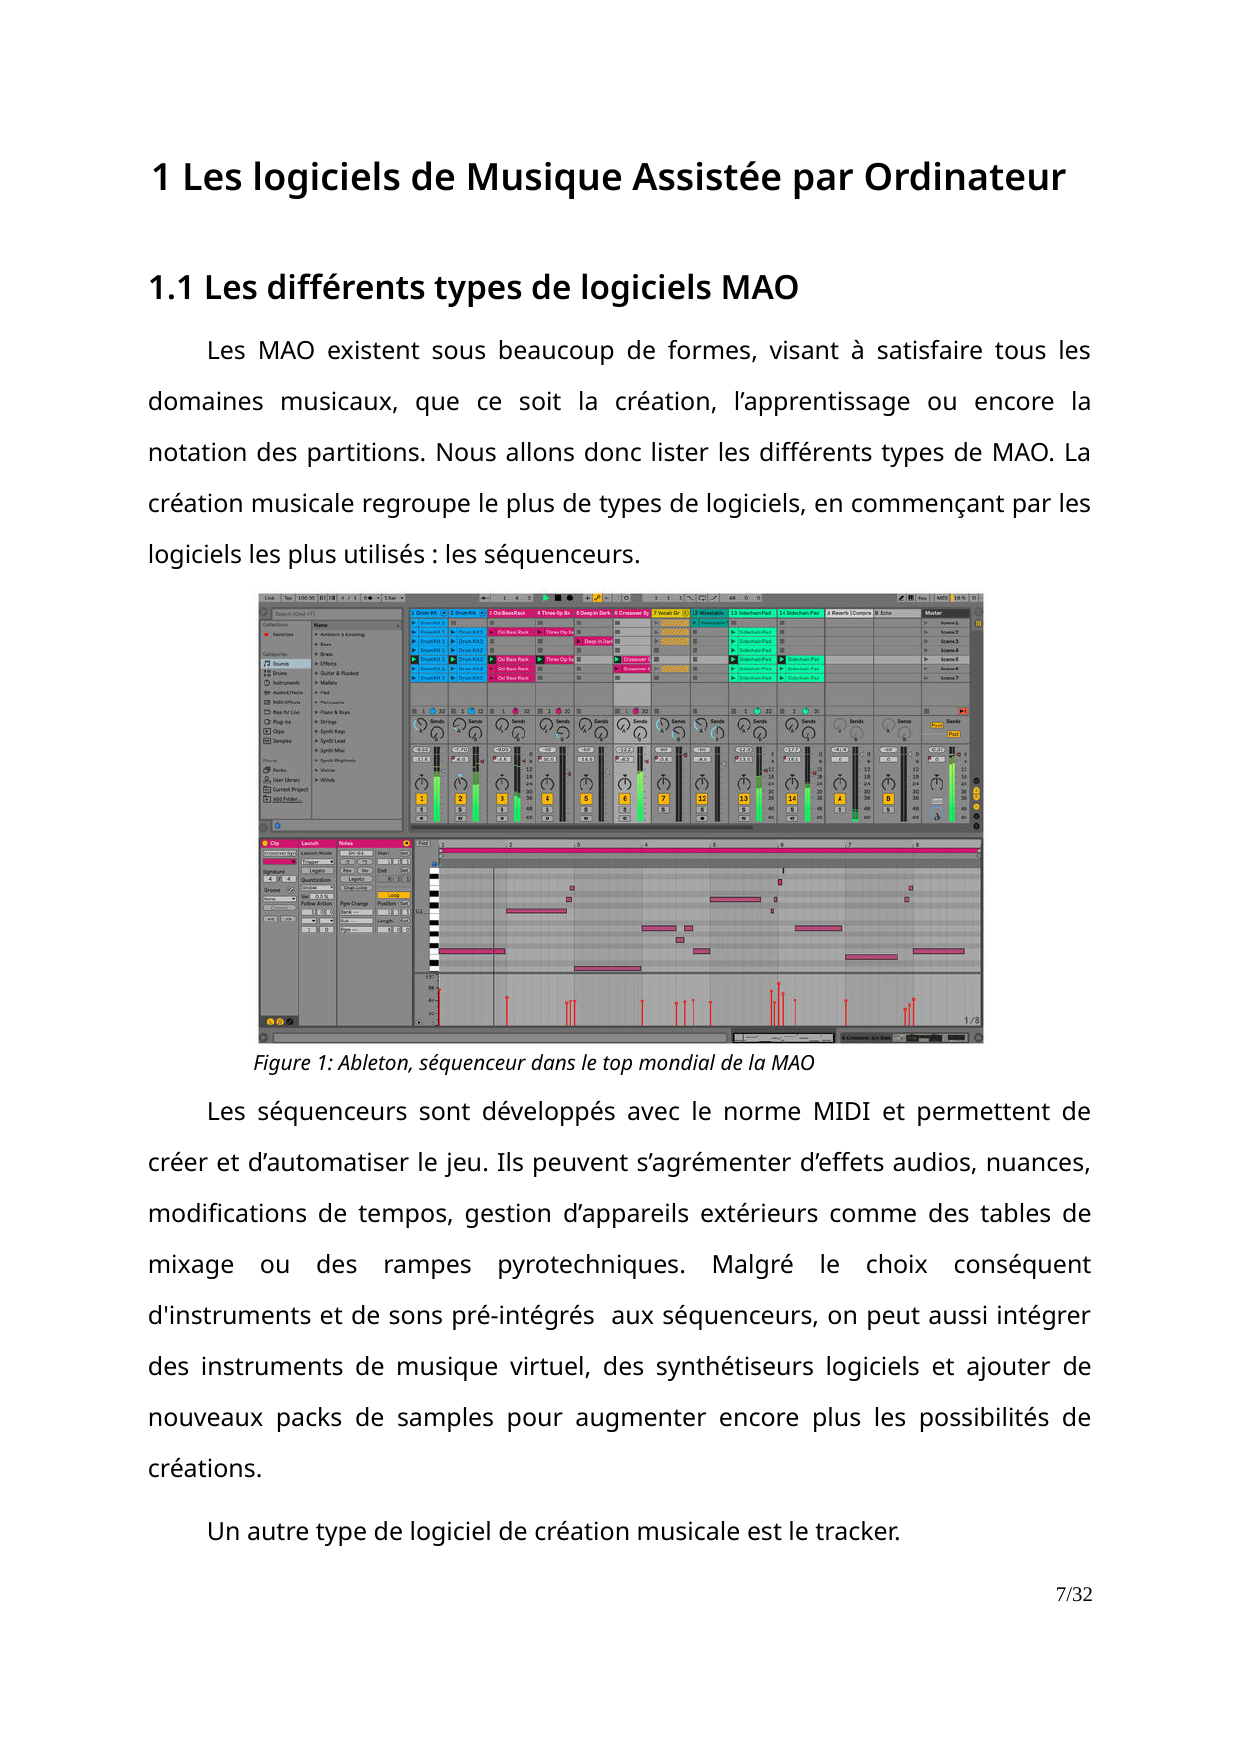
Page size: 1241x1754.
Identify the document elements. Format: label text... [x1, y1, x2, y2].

text Un autre type de logiciel de création musicale est le tracker. [148, 1513, 1093, 1547]
subtitle Les logiciels de Musique Assistée par Ordinateur [148, 148, 1093, 204]
text Les séquenceurs sont développés avec le norme MIDI et permettent de créer et d’automatiser le jeu. Ils peuvent s’agrémenter d’effets audios, nuances, modifications de tempos, gestion d’appareils extérieurs comme des tables de mixage ou des rampes pyrotechniques. Malgré le choix conséquent d'instruments et de sons pré-intégrés aux séquenceurs, on peut aussi intégrer des instruments de musique virtuel, des synthétiseurs logiciels et ajouter de nouveaux packs de samples pour augmenter encore plus les possibilités de créations. [148, 1048, 1093, 1484]
picture [253, 588, 988, 1048]
text Les MAO existent sous beaucoup de formes, visant à satisfaire tous les domaines musicaux, que ce soit la création, l’apprentissage ou encore la notation des partitions. Nous allons donc lister les différents types de MAO. La création musicale regroupe le plus de types de logiciels, en commençant par les logiciels les plus utilisés : les séquenceurs. [148, 332, 1093, 571]
subtitle Les différents types de logiciels MAO [148, 263, 1093, 309]
text Figure 1: Ableton, séquenceur dans le top mondial de la MAO [253, 1048, 987, 1076]
